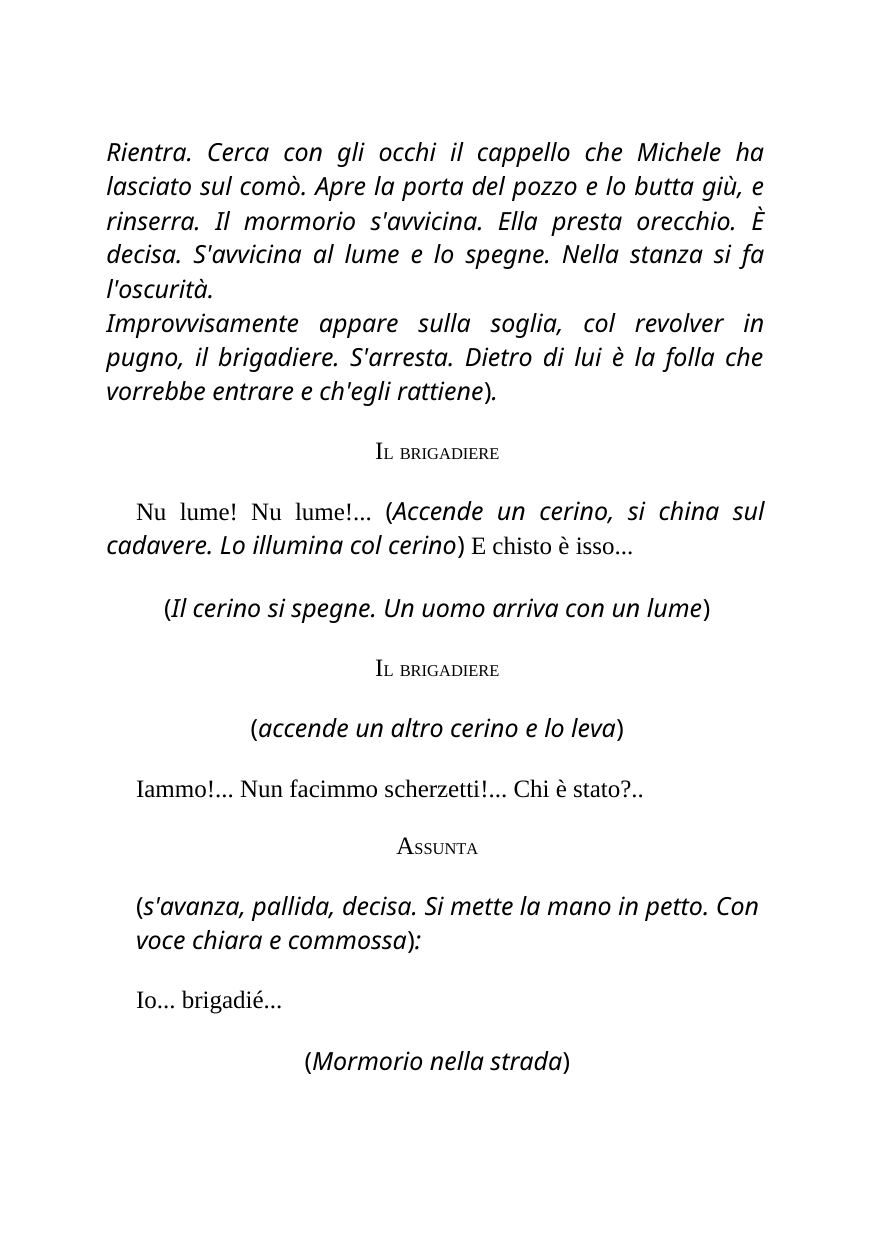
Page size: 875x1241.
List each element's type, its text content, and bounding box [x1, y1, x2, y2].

text Nu lume! Nu lume!... (Accende un cerino, si china sul cadavere. Lo illumina col cerino) E chisto è isso... [106, 494, 768, 562]
text (accende un altro cerino e lo leva) [106, 711, 768, 745]
text Il brigadiere [106, 653, 768, 682]
text Rientra. Cerca con gli occhi il cappello che Michele ha lasciato sul comò. Apre la porta del pozzo e lo butta giù, e rinserra. Il mormorio s'avvicina. Ella presta orecchio. È decisa. S'avvicina al lume e lo spegne. Nella stanza si fa l'oscurità. [106, 135, 768, 305]
text (s'avanza, pallida, decisa. Si mette la mano in petto. Con [106, 889, 768, 923]
text voce chiara e commossa): [106, 923, 768, 957]
text Il brigadiere [106, 436, 768, 465]
text Assunta [106, 831, 768, 860]
text Improvvisamente appare sulla soglia, col revolver in pugno, il brigadiere. S'arresta. Dietro di lui è la folla che vorrebbe entrare e ch'egli rattiene). [106, 305, 768, 407]
text Io... brigadié... [106, 986, 768, 1014]
text (Mormorio nella strada) [106, 1043, 768, 1077]
text (Il cerino si spegne. Un uomo arriva con un lume) [106, 591, 768, 625]
text Iammo!... Nun facimmo scherzetti!... Chi è stato?.. [106, 774, 768, 802]
